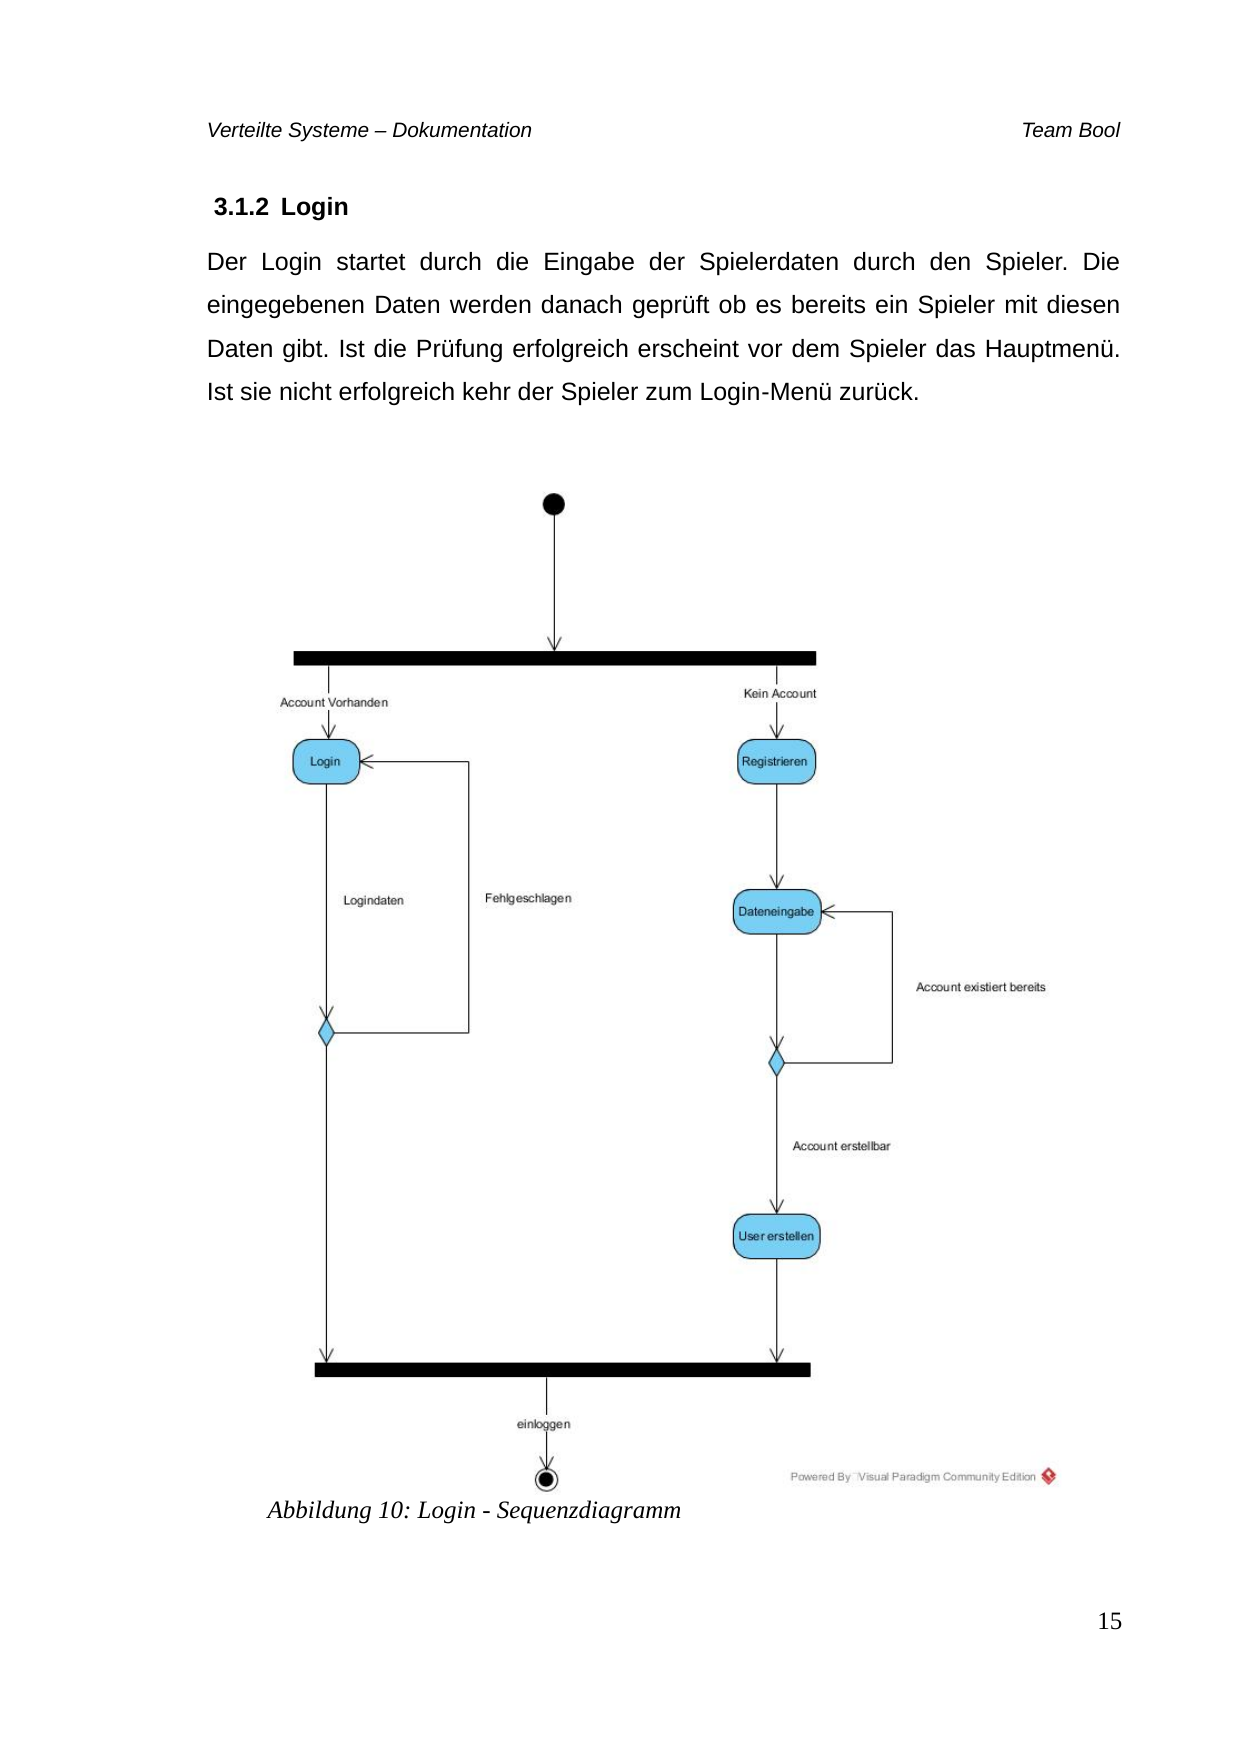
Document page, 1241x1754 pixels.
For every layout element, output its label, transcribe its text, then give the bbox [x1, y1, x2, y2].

picture [267, 491, 1062, 1495]
text Der Login startet durch die Eingabe der Spielerdaten durch den Spieler. Die eingegebenen Daten werden danach geprüft ob es bereits ein Spieler mit diesen Daten gibt. Ist die Prüfung erfolgreich erscheint vor dem Spieler das Hauptmenü. Ist sie nicht erfolgreich kehr der Spieler zum Login‑Menü zurück. [207, 247, 1122, 405]
subtitle Login [207, 192, 1122, 220]
text Abbildung 10: Login - Sequenzdiagramm [267, 1495, 1061, 1523]
